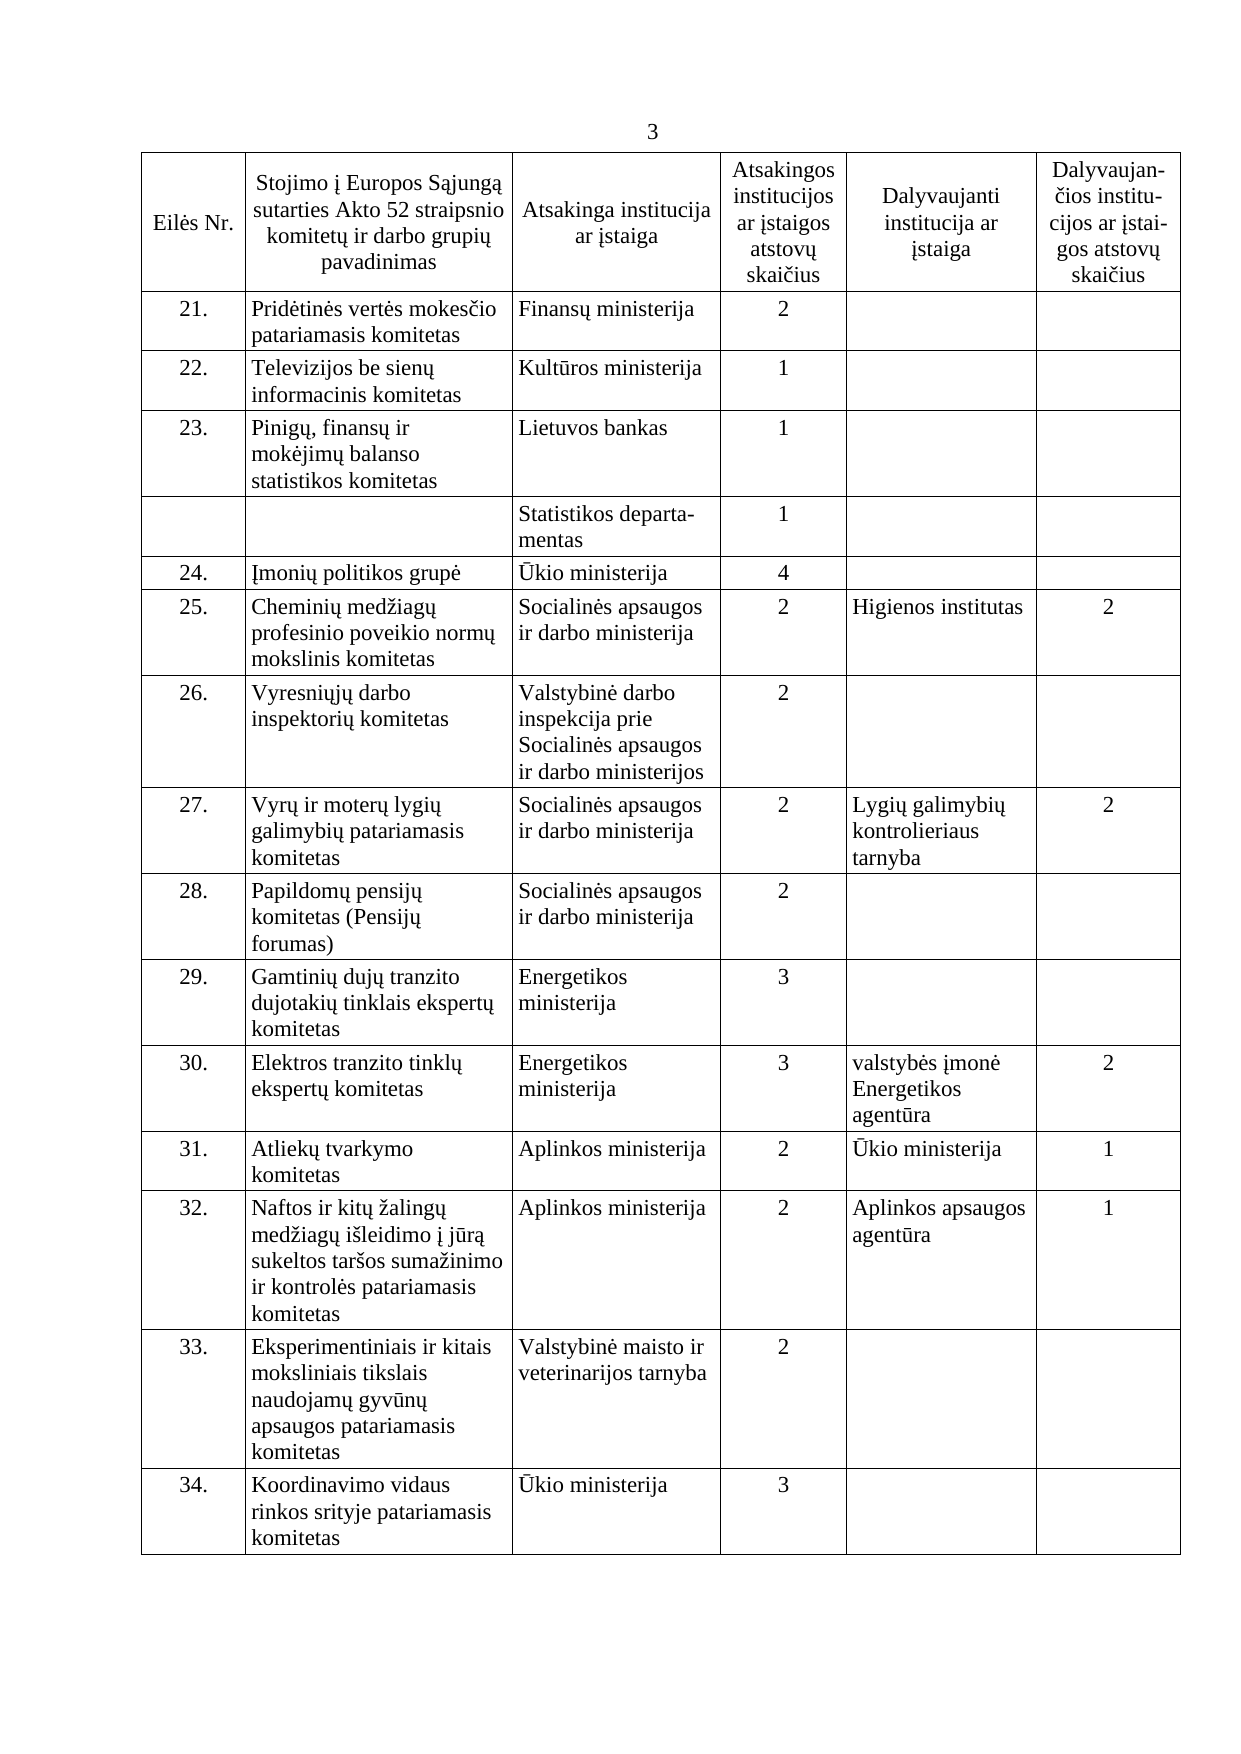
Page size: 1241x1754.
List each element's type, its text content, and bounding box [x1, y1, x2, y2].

table_cell Vyrų ir moterų lygių galimybių patariamasis komitetas [246, 788, 512, 873]
table_cell 26. [142, 676, 245, 787]
table_cell [1037, 1469, 1180, 1553]
table_cell 2 [721, 874, 846, 959]
table_cell 28. [142, 874, 245, 959]
table_header Atsakinga institucija ar įstaiga [513, 153, 720, 291]
table_cell [847, 557, 1036, 589]
table_cell 2 [721, 1132, 846, 1190]
table_cell [1037, 676, 1180, 787]
table_cell Energetikos ministerija [513, 1046, 720, 1131]
table_cell 3 [721, 1046, 846, 1131]
table_cell Pridėtinės vertės mokesčio patariamasis komitetas [246, 292, 512, 350]
table_cell 33. [142, 1330, 245, 1468]
table_cell Aplinkos ministerija [513, 1132, 720, 1190]
table_cell Valstybinė darbo inspekcija prie Socialinės apsaugos ir darbo ministerijos [513, 676, 720, 787]
table_cell Socialinės apsaugos ir darbo ministerija [513, 788, 720, 873]
table_cell [1037, 874, 1180, 959]
table_cell [847, 1330, 1036, 1468]
table_cell Lietuvos bankas [513, 411, 720, 496]
table_cell [847, 497, 1036, 556]
table_cell 3 [721, 960, 846, 1045]
table_cell 2 [1037, 1046, 1180, 1131]
table_cell Įmonių politikos grupė [246, 557, 512, 589]
table_cell 3 [721, 1469, 846, 1553]
table_cell 29. [142, 960, 245, 1045]
table_header Eilės Nr. [142, 153, 245, 291]
table_cell [1037, 411, 1180, 496]
table_cell 31. [142, 1132, 245, 1190]
table_cell [847, 960, 1036, 1045]
table_cell [142, 497, 245, 556]
table_cell [1037, 351, 1180, 410]
table_cell Koordinavimo vidaus rinkos srityje patariamasis komitetas [246, 1469, 512, 1553]
table_cell 2 [721, 292, 846, 350]
table_cell Statistikos depar­ta­mentas [513, 497, 720, 556]
table_cell 4 [721, 557, 846, 589]
table_cell 27. [142, 788, 245, 873]
table_cell 25. [142, 590, 245, 675]
table_cell Atliekų tvarkymo komitetas [246, 1132, 512, 1190]
table_cell Lygių galimybių kontrolieriaus tarnyba [847, 788, 1036, 873]
table_cell Ūkio ministerija [513, 1469, 720, 1553]
table_cell [847, 676, 1036, 787]
table_cell [847, 411, 1036, 496]
table_cell 22. [142, 351, 245, 410]
table_cell 1 [1037, 1191, 1180, 1329]
table_cell Energetikos ministerija [513, 960, 720, 1045]
table_cell 2 [721, 788, 846, 873]
table_cell Aplinkos apsaugos agentūra [847, 1191, 1036, 1329]
table_cell 1 [721, 497, 846, 556]
table_cell Televizijos be sienų informacinis komitetas [246, 351, 512, 410]
table_cell 2 [721, 1330, 846, 1468]
table_cell 2 [721, 676, 846, 787]
table_cell Vyresniųjų darbo inspektorių komitetas [246, 676, 512, 787]
table_cell [1037, 292, 1180, 350]
table_cell 34. [142, 1469, 245, 1553]
table_cell 21. [142, 292, 245, 350]
table_cell Ūkio ministerija [847, 1132, 1036, 1190]
table_cell [1037, 497, 1180, 556]
table_cell 1 [721, 351, 846, 410]
table_cell 2 [1037, 788, 1180, 873]
table_cell [847, 1469, 1036, 1553]
table_cell [847, 351, 1036, 410]
table_header Dalyvaujan­čios institu­cijos ar įstai­gos atstovų skaičius [1037, 153, 1180, 291]
table_cell 30. [142, 1046, 245, 1131]
table_cell Elektros tranzito tinklų ekspertų komitetas [246, 1046, 512, 1131]
table_cell Pinigų, finansų ir mokėjimų balanso statistikos komitetas [246, 411, 512, 496]
table_header Atsakingos institucijos ar įstaigos atstovų skaičius [721, 153, 846, 291]
table_cell 2 [721, 1191, 846, 1329]
table_cell [246, 497, 512, 556]
table_header Dalyvaujanti institucija ar įstaiga [847, 153, 1036, 291]
table_cell Socialinės apsaugos ir darbo ministerija [513, 874, 720, 959]
table_cell 1 [1037, 1132, 1180, 1190]
table_cell Cheminių medžiagų profesinio poveikio normų mokslinis komitetas [246, 590, 512, 675]
table_cell 32. [142, 1191, 245, 1329]
table_cell [1037, 1330, 1180, 1468]
table_cell Aplinkos ministerija [513, 1191, 720, 1329]
table_header Stojimo į Europos Sąjungą sutarties Akto 52 straipsnio komitetų ir darbo grupių pavadinimas [246, 153, 512, 291]
table_cell Valstybinė maisto ir veterinarijos tarnyba [513, 1330, 720, 1468]
table_cell Naftos ir kitų žalingų medžiagų išleidimo į jūrą sukeltos taršos sumažinimo ir kontrolės patariamasis komitetas [246, 1191, 512, 1329]
table_cell [1037, 960, 1180, 1045]
table_cell [847, 292, 1036, 350]
table_cell Papildomų pensijų komitetas (Pensijų forumas) [246, 874, 512, 959]
table_cell Higienos institutas [847, 590, 1036, 675]
table_cell [1037, 557, 1180, 589]
table_cell Gamtinių dujų tranzito dujotakių tinklais ekspertų komitetas [246, 960, 512, 1045]
table_cell 2 [1037, 590, 1180, 675]
table_cell [847, 874, 1036, 959]
table_cell Kultūros ministerija [513, 351, 720, 410]
table_cell 1 [721, 411, 846, 496]
table_cell 24. [142, 557, 245, 589]
table_cell Socialinės apsau­gos ir darbo ministerija [513, 590, 720, 675]
table_cell Eksperimentiniais ir kitais moksliniais tikslais naudojamų gyvūnų apsaugos patariamasis komitetas [246, 1330, 512, 1468]
table_cell Finansų ministerija [513, 292, 720, 350]
table_cell Ūkio ministerija [513, 557, 720, 589]
table_cell 2 [721, 590, 846, 675]
table_cell 23. [142, 411, 245, 496]
table_cell valstybės įmonė Energetikos agentūra [847, 1046, 1036, 1131]
